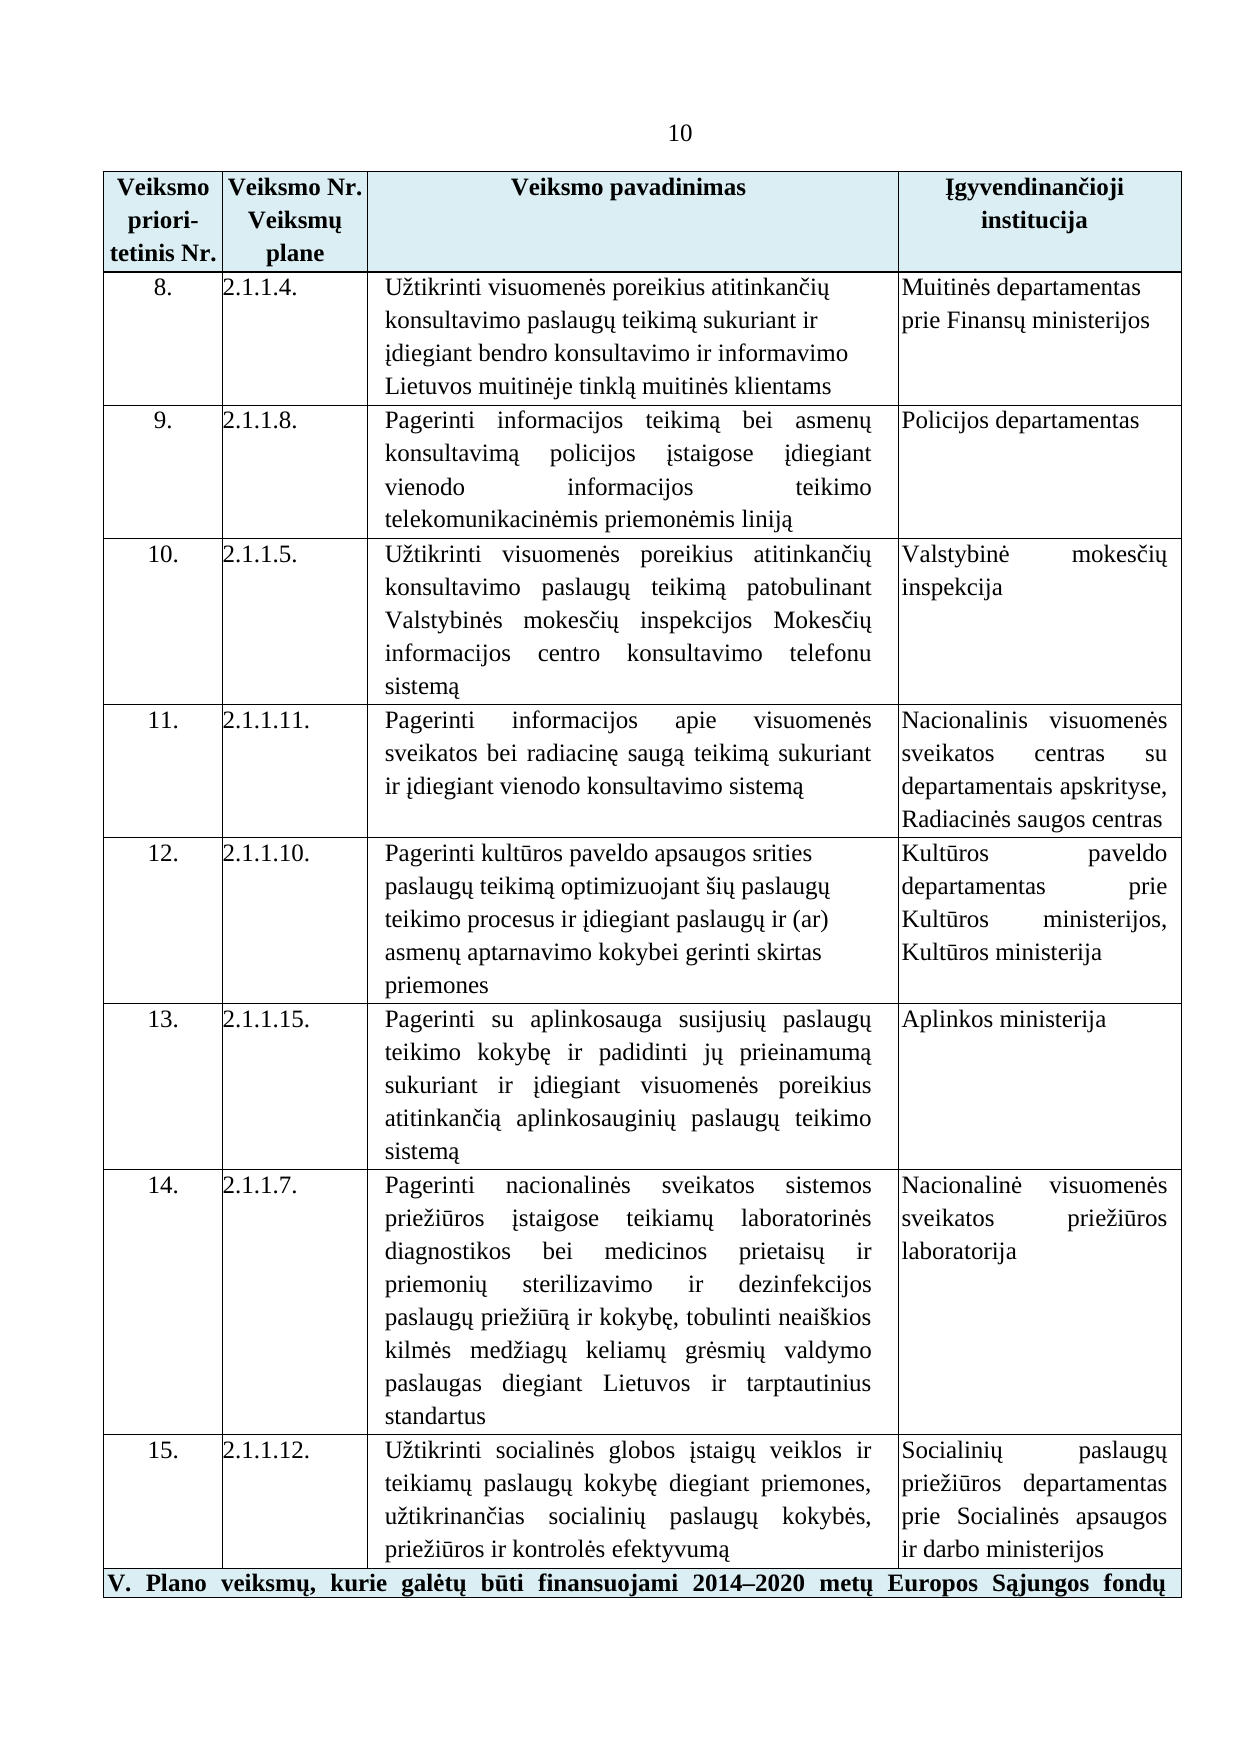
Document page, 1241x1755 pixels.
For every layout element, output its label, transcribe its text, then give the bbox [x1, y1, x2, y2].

table_cell Valstybinė mokesčių inspekcija [899, 539, 1181, 704]
table_cell 2.1.1.12. [223, 1435, 367, 1567]
table_cell Nacionalinė visuomenės sveikatos priežiūros laboratorija [899, 1170, 1181, 1434]
table_cell V. Plano veiksmų, kurie galėtų būti finansuojami 2014–2020 metų Europos Sąjungos fondų [104, 1569, 1181, 1597]
table_cell 14. [104, 1170, 222, 1434]
table_cell 11. [104, 705, 222, 837]
table_cell Pagerinti informacijos teikimą bei asmenų konsultavimą policijos įstaigose įdiegiant vienodo informacijos teikimo telekomunikacinėmis priemonėmis liniją [368, 406, 898, 538]
table_header Veiksmo pavadinimas [368, 172, 898, 271]
table_cell 8. [104, 273, 222, 404]
table_cell Pagerinti kultūros paveldo apsaugos srities paslaugų teikimą optimizuojant šių paslaugų teikimo procesus ir įdiegiant paslaugų ir (ar) asmenų aptarnavimo kokybei gerinti skirtas priemones [368, 838, 898, 1003]
table_header Veiksmo priori-tetinis Nr. [104, 172, 222, 271]
table_cell 15. [104, 1435, 222, 1567]
table_cell Užtikrinti socialinės globos įstaigų veiklos ir teikiamų paslaugų kokybę diegiant priemones, užtikrinančias socialinių paslaugų kokybės, priežiūros ir kontrolės efektyvumą [368, 1435, 898, 1567]
table_header Veiksmo Nr. Veiksmų plane [223, 172, 367, 271]
table_cell Užtikrinti visuomenės poreikius atitinkančių konsultavimo paslaugų teikimą patobulinant Valstybinės mokesčių inspekcijos Mokesčių informacijos centro konsultavimo telefonu sistemą [368, 539, 898, 704]
table_cell 12. [104, 838, 222, 1003]
table_cell Pagerinti nacionalinės sveikatos sistemos priežiūros įstaigose teikiamų laboratorinės diagnostikos bei medicinos prietaisų ir priemonių sterilizavimo ir dezinfekcijos paslaugų priežiūrą ir kokybę, tobulinti neaiškios kilmės medžiagų keliamų grėsmių valdymo paslaugas diegiant Lietuvos ir tarptautinius standartus [368, 1170, 898, 1434]
table_cell Pagerinti informacijos apie visuomenės sveikatos bei radiacinę saugą teikimą sukuriant ir įdiegiant vienodo konsultavimo sistemą [368, 705, 898, 837]
table_cell 2.1.1.7. [223, 1170, 367, 1434]
table_cell 2.1.1.11. [223, 705, 367, 837]
table_header Įgyvendinančioji institucija [899, 172, 1181, 271]
table_cell 2.1.1.8. [223, 406, 367, 538]
table_cell Pagerinti su aplinkosauga susijusių paslaugų teikimo kokybę ir padidinti jų prieinamumą sukuriant ir įdiegiant visuomenės poreikius atitinkančią aplinkosauginių paslaugų teikimo sistemą [368, 1004, 898, 1169]
table_cell Nacionalinis visuomenės sveikatos centras su departamentais apskrityse, Radiacinės saugos centras [899, 705, 1181, 837]
table_cell Kultūros paveldo departamentas prie Kultūros ministerijos, Kultūros ministerija [899, 838, 1181, 1003]
table_cell Socialinių paslaugų priežiūros departamentas prie Socialinės apsaugos ir darbo ministerijos [899, 1435, 1181, 1567]
table_cell Aplinkos ministerija [899, 1004, 1181, 1169]
table_cell 10. [104, 539, 222, 704]
table_cell 2.1.1.4. [223, 273, 367, 404]
table_cell 9. [104, 406, 222, 538]
table_cell 2.1.1.5. [223, 539, 367, 704]
table_cell Užtikrinti visuomenės poreikius atitinkančių konsultavimo paslaugų teikimą sukuriant ir įdiegiant bendro konsultavimo ir informavimo Lietuvos muitinėje tinklą muitinės klientams [368, 273, 898, 404]
table_cell Muitinės departamentas prie Finansų ministerijos [899, 273, 1181, 404]
table_cell 2.1.1.15. [223, 1004, 367, 1169]
table_cell Policijos departamentas [899, 406, 1181, 538]
table_cell 13. [104, 1004, 222, 1169]
table_cell 2.1.1.10. [223, 838, 367, 1003]
